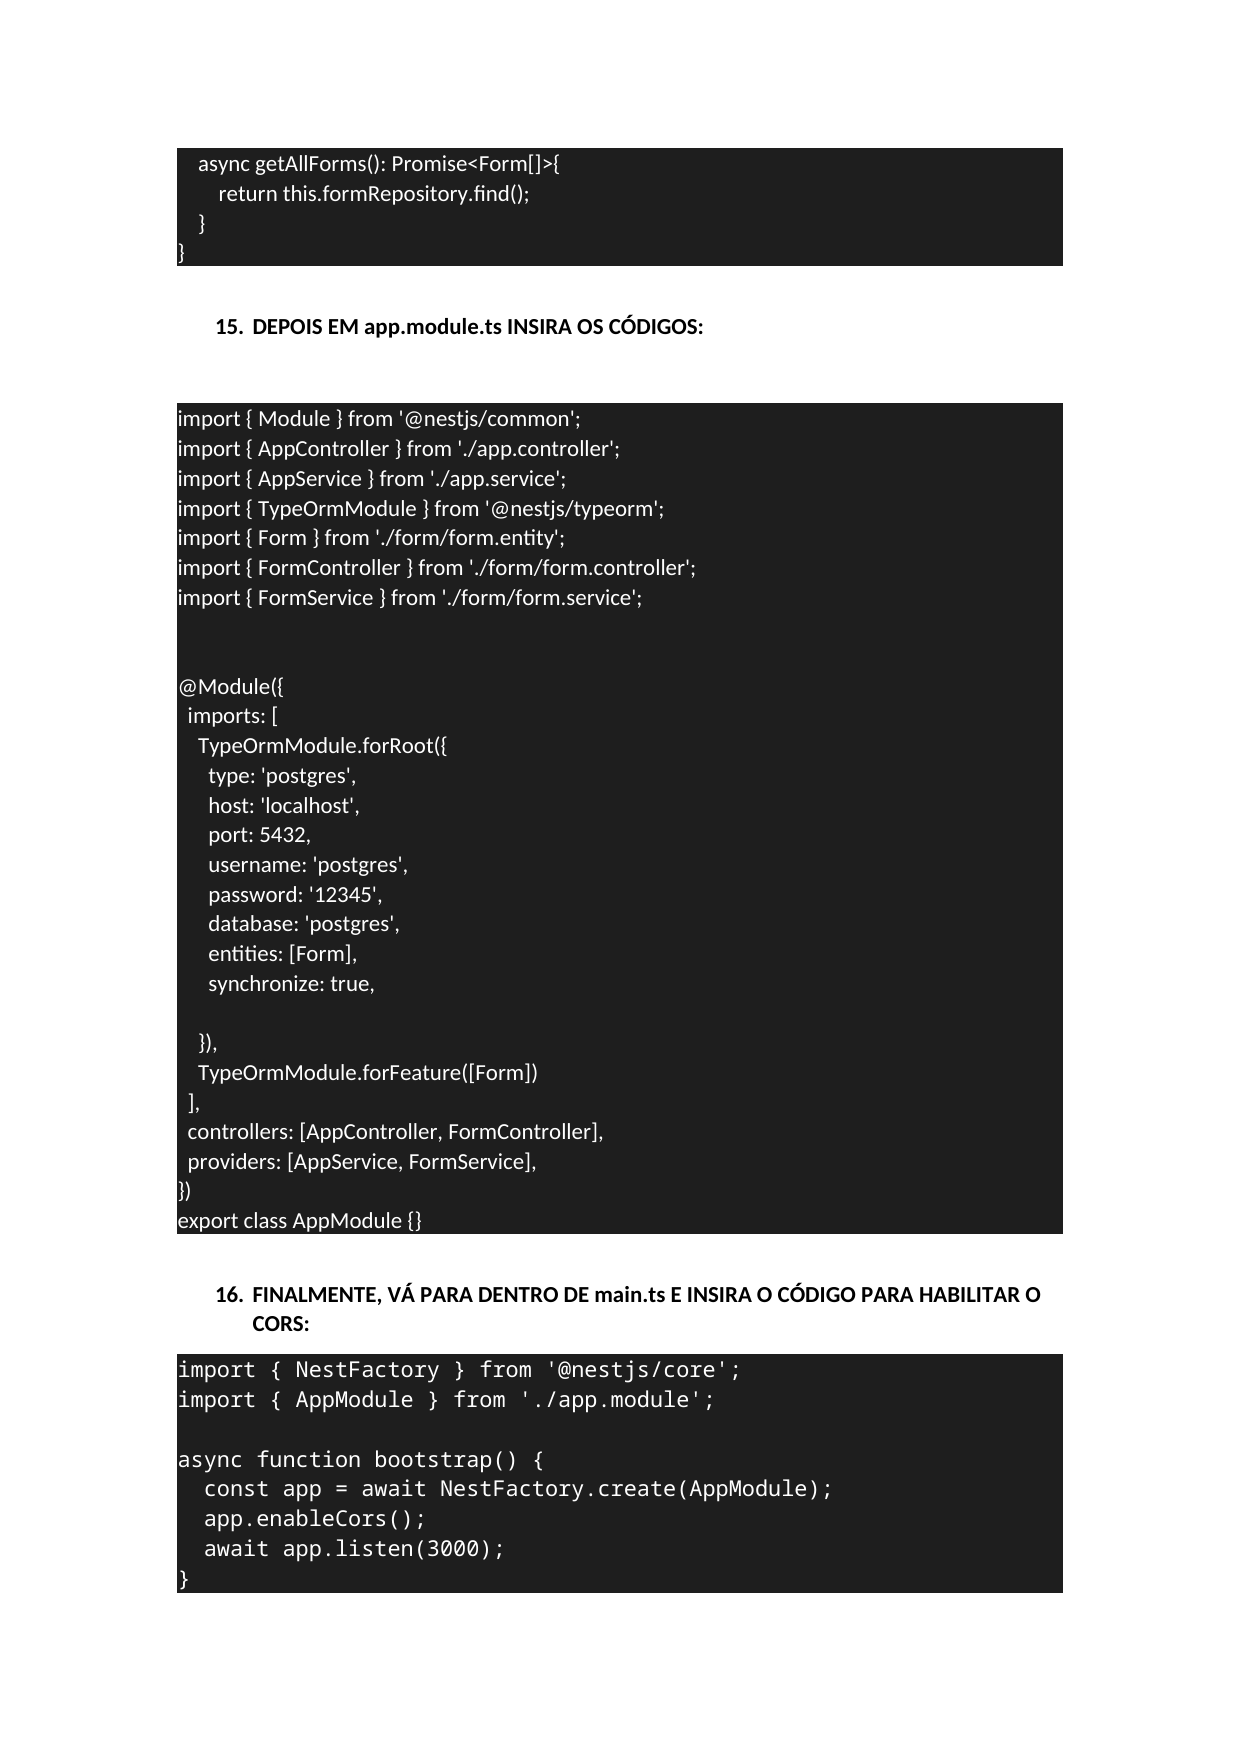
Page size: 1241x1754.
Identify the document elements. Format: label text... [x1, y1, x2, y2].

text TypeOrmModule.forFeature([Form]) [177, 1056, 1063, 1086]
list FINALMENTE, VÁ PARA DENTRO DE main.ts E INSIRA O CÓDIGO PARA HABILITAR O CORS: [215, 1280, 1063, 1337]
text app.enableCors(); [177, 1503, 1063, 1533]
text type: 'postgres', [177, 759, 1063, 789]
text }) [177, 1175, 1063, 1205]
text password: '12345', [177, 878, 1063, 908]
text import { AppController } from './app.controller'; [177, 433, 1063, 462]
text @Module({ [177, 670, 1063, 700]
text TypeOrmModule.forRoot({ [177, 730, 1063, 759]
text async getAllForms(): Promise<Form[]>{ [177, 148, 1063, 177]
text controllers: [AppController, FormController], [177, 1116, 1063, 1145]
text ], [177, 1086, 1063, 1116]
text const app = await NestFactory.create(AppModule); [177, 1473, 1063, 1503]
text async function bootstrap() { [177, 1444, 1063, 1473]
text } [177, 237, 1063, 266]
text import { Module } from '@nestjs/common'; [177, 403, 1063, 433]
text providers: [AppService, FormService], [177, 1145, 1063, 1175]
text synchronize: true, [177, 967, 1063, 997]
text } [177, 1563, 1063, 1593]
text export class AppModule {} [177, 1205, 1063, 1234]
list DEPOIS EM app.module.ts INSIRA OS CÓDIGOS: [215, 312, 1063, 340]
text import { FormService } from './form/form.service'; [177, 581, 1063, 611]
text import { Form } from './form/form.entity'; [177, 522, 1063, 551]
text import { TypeOrmModule } from '@nestjs/typeorm'; [177, 492, 1063, 522]
text await app.listen(3000); [177, 1533, 1063, 1563]
text import { AppModule } from './app.module'; [177, 1384, 1063, 1414]
text host: 'localhost', [177, 789, 1063, 819]
text return this.formRepository.find(); [177, 177, 1063, 207]
text import { FormController } from './form/form.controller'; [177, 551, 1063, 581]
text }), [177, 1027, 1063, 1056]
text username: 'postgres', [177, 848, 1063, 878]
text import { NestFactory } from '@nestjs/core'; [177, 1354, 1063, 1384]
text port: 5432, [177, 819, 1063, 848]
text database: 'postgres', [177, 908, 1063, 937]
text import { AppService } from './app.service'; [177, 462, 1063, 492]
text imports: [ [177, 700, 1063, 730]
text entities: [Form], [177, 937, 1063, 967]
text } [177, 207, 1063, 237]
